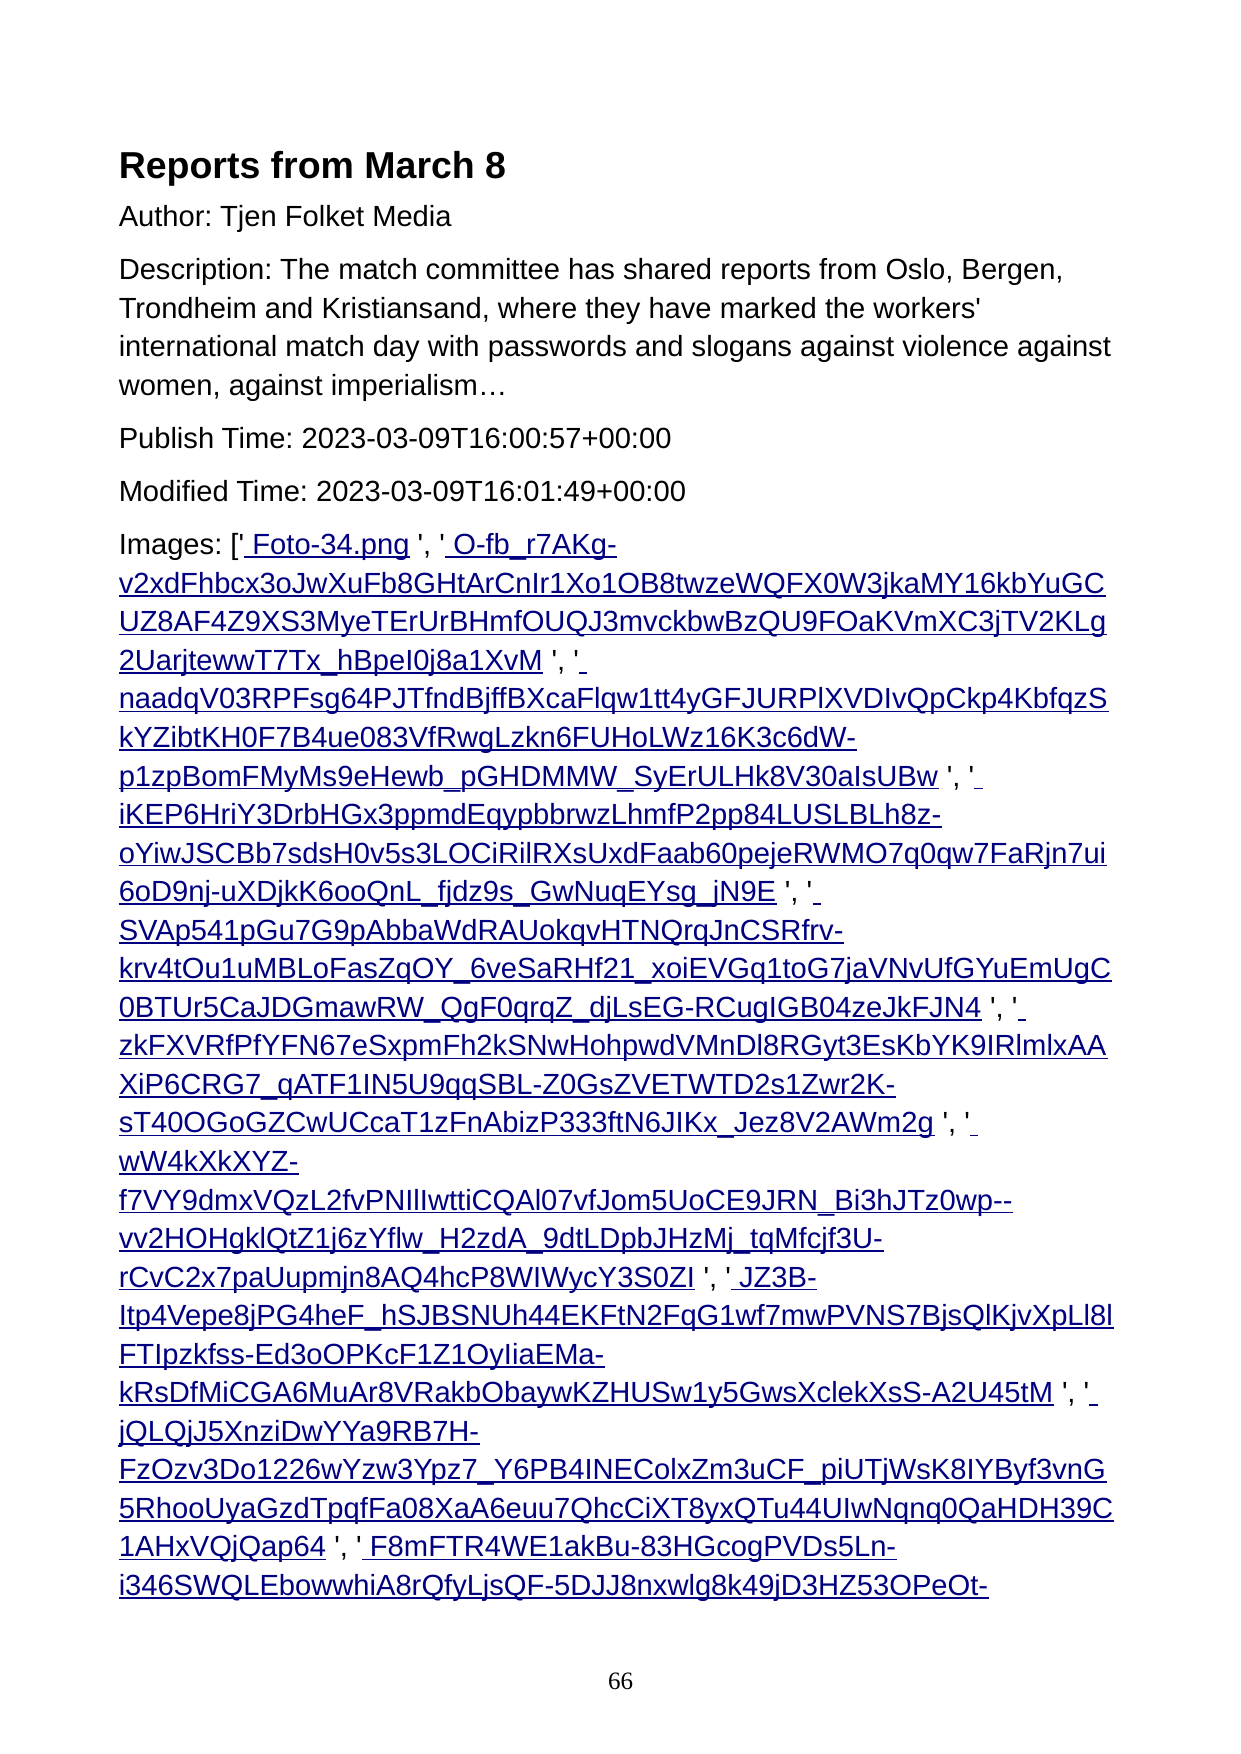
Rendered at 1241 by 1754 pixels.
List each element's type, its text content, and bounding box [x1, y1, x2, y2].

text Author: Tjen Folket Media [118, 199, 1122, 233]
text Images: [' Foto-34.png ', ' O-fb_r7AKg-v2xdFhbcx3oJwXuFb8GHtArCnIr1Xo1OB8twzeWQFX0W3jkaMY16kbYuGCUZ8AF4Z9XS3MyeTErUrBHmfOUQJ3mvckbwBzQU9FOaKVmXC3jTV2KLg2UarjtewwT7Tx_hBpeI0j8a1XvM ', ' naadqV03RPFsg64PJTfndBjffBXcaFlqw1tt4yGFJURPlXVDIvQpCkp4KbfqzSkYZibtKH0F7B4ue083VfRwgLzkn6FUHoLWz16K3c6dW-p1zpBomFMyMs9eHewb_pGHDMMW_SyErULHk8V30aIsUBw ', ' iKEP6HriY3DrbHGx3ppmdEqypbbrwzLhmfP2pp84LUSLBLh8z-oYiwJSCBb7sdsH0v5s3LOCiRilRXsUxdFaab60pejeRWMO7q0qw7FaRjn7ui6oD9nj-uXDjkK6ooQnL_fjdz9s_GwNuqEYsg_jN9E ', ' SVAp541pGu7G9pAbbaWdRAUokqvHTNQrqJnCSRfrv-krv4tOu1uMBLoFasZqOY_6veSaRHf21_xoiEVGq1toG7jaVNvUfGYuEmUgC0BTUr5CaJDGmawRW_QgF0qrqZ_djLsEG-RCugIGB04zeJkFJN4 ', ' zkFXVRfPfYFN67eSxpmFh2kSNwHohpwdVMnDl8RGyt3EsKbYK9IRlmlxAAXiP6CRG7_qATF1IN5U9qqSBL-Z0GsZVETWTD2s1Zwr2K-sT40OGoGZCwUCcaT1zFnAbizP333ftN6JIKx_Jez8V2AWm2g ', ' wW4kXkXYZ-f7VY9dmxVQzL2fvPNIlIwttiCQAl07vfJom5UoCE9JRN_Bi3hJTz0wp--vv2HOHgklQtZ1j6zYflw_H2zdA_9dtLDpbJHzMj_tqMfcjf3U-rCvC2x7paUupmjn8AQ4hcP8WIWycY3S0ZI ', ' JZ3B-Itp4Vepe8jPG4heF_hSJBSNUh44EKFtN2FqG1wf7mwPVNS7BjsQlKjvXpLl8lFTIpzkfss-Ed3oOPKcF1Z1OyIiaEMa-kRsDfMiCGA6MuAr8VRakbObaywKZHUSw1y5GwsXclekXsS-A2U45tM ', ' jQLQjJ5XnziDwYYa9RB7H-FzOzv3Do1226wYzw3Ypz7_Y6PB4INEColxZm3uCF_piUTjWsK8IYByf3vnG5RhooUyaGzdTpqfFa08XaA6euu7QhcCiXT8yxQTu44UIwNqnq0QaHDH39C1AHxVQjQap64 ', ' F8mFTR4WE1akBu-83HGcogPVDs5Ln-i346SWQLEbowwhiA8rQfyLjsQF-5DJJ8nxwlg8k49jD3HZ53OPeOt- [118, 527, 1122, 1601]
subtitle Reports from March 8 [118, 143, 1122, 187]
text Description: The match committee has shared reports from Oslo, Bergen, Trondheim and Kristiansand, where they have marked the workers' international match day with passwords and slogans against violence against women, against imperialism… [118, 252, 1122, 401]
text Modified Time: 2023-03-09T16:01:49+00:00 [118, 474, 1122, 508]
text Publish Time: 2023-03-09T16:00:57+00:00 [118, 421, 1122, 454]
